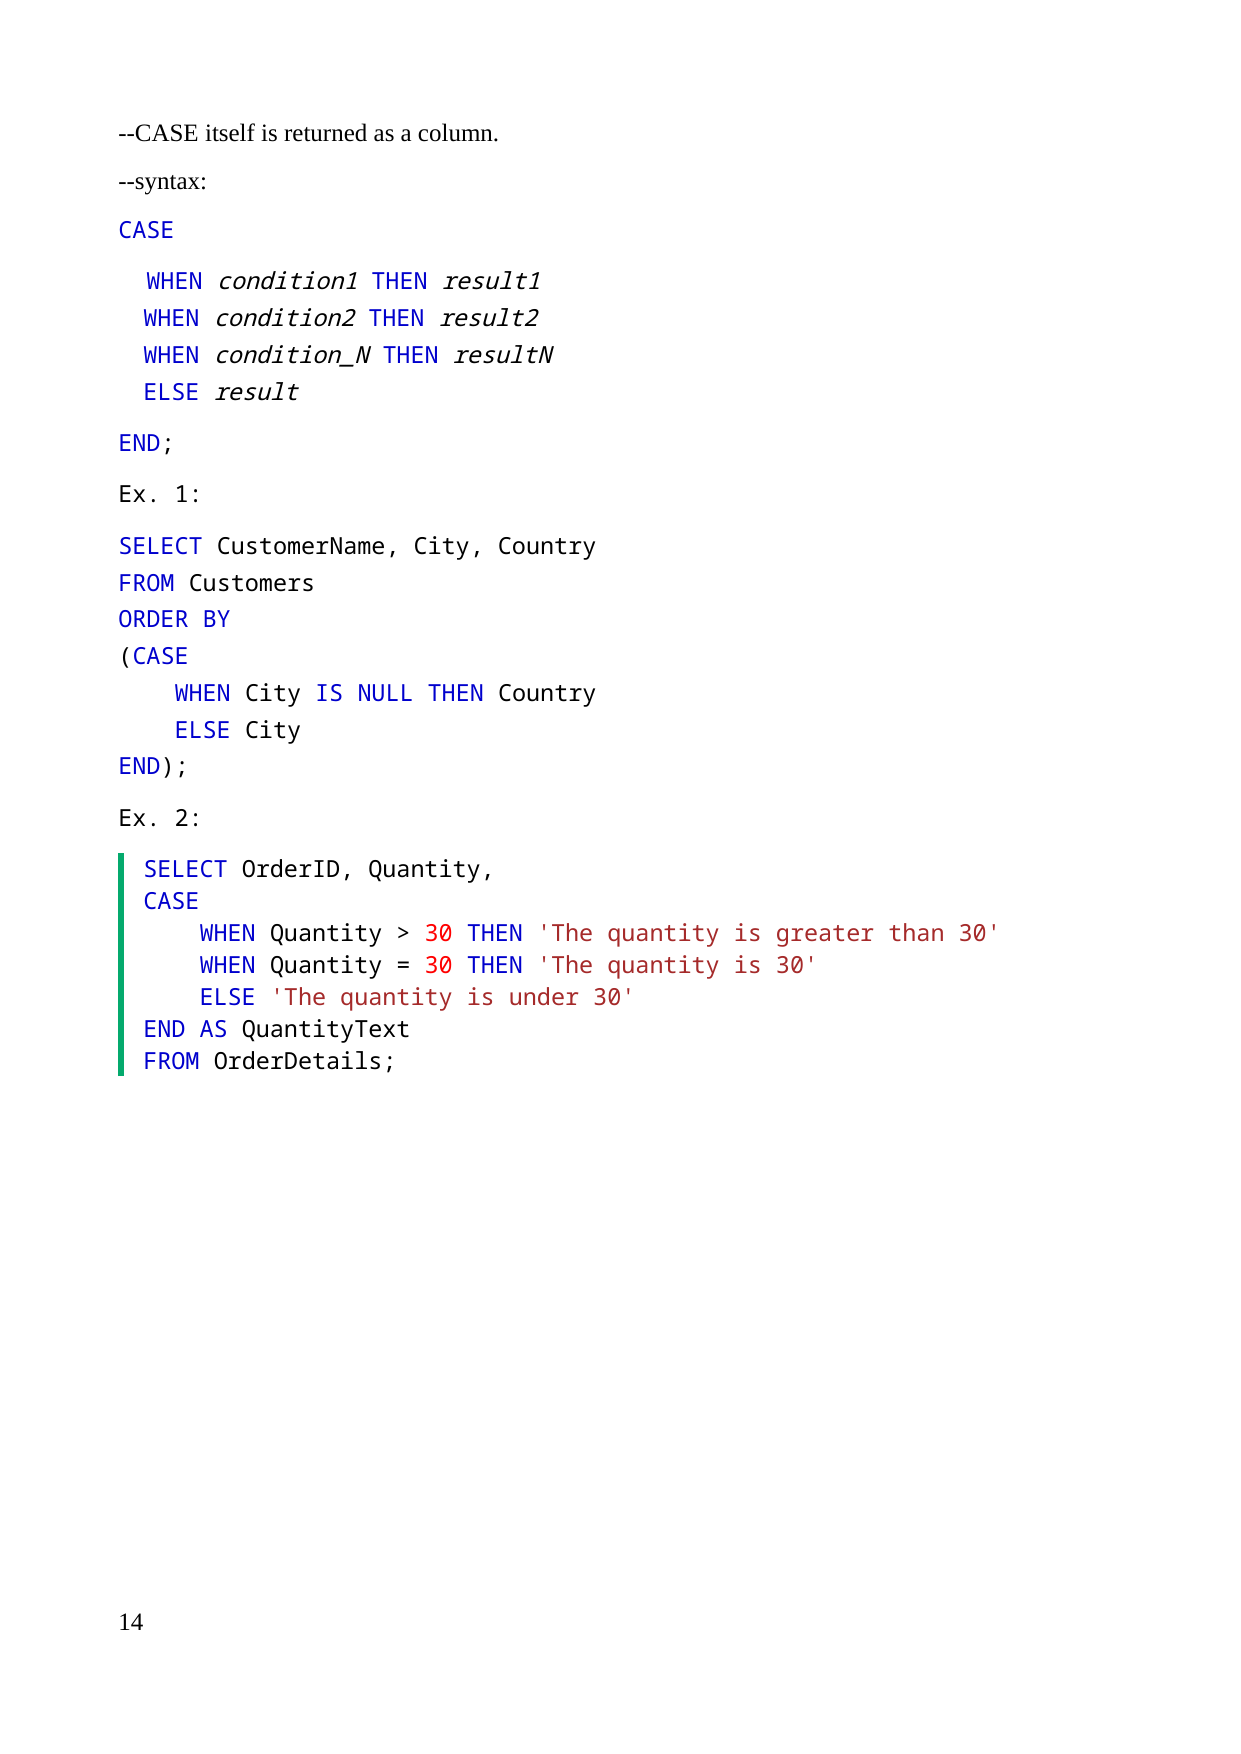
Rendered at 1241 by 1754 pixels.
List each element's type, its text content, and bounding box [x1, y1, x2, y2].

text END; [118, 426, 1122, 458]
text --syntax: [118, 166, 1122, 194]
text CASE [118, 213, 1122, 245]
text Ex. 1: [118, 478, 1122, 510]
text --CASE itself is returned as a column. [118, 118, 1122, 147]
text Ex. 2: [118, 801, 1122, 833]
text WHEN condition1 THEN result1 WHEN condition2 THEN result2 WHEN condition_N THEN resultN ELSE result [118, 265, 1122, 407]
text SELECT OrderID, Quantity, CASE WHEN Quantity > 30 THEN 'The quantity is greater than 30' WHEN Quantity = 30 THEN 'The quantity is 30' ELSE 'The quantity is under 30' END AS QuantityText FROM OrderDetails; [118, 852, 1122, 1076]
text SELECT CustomerName, City, Country FROM Customers ORDER BY (CASE WHEN City IS NULL THEN Country ELSE City END); [118, 529, 1122, 782]
